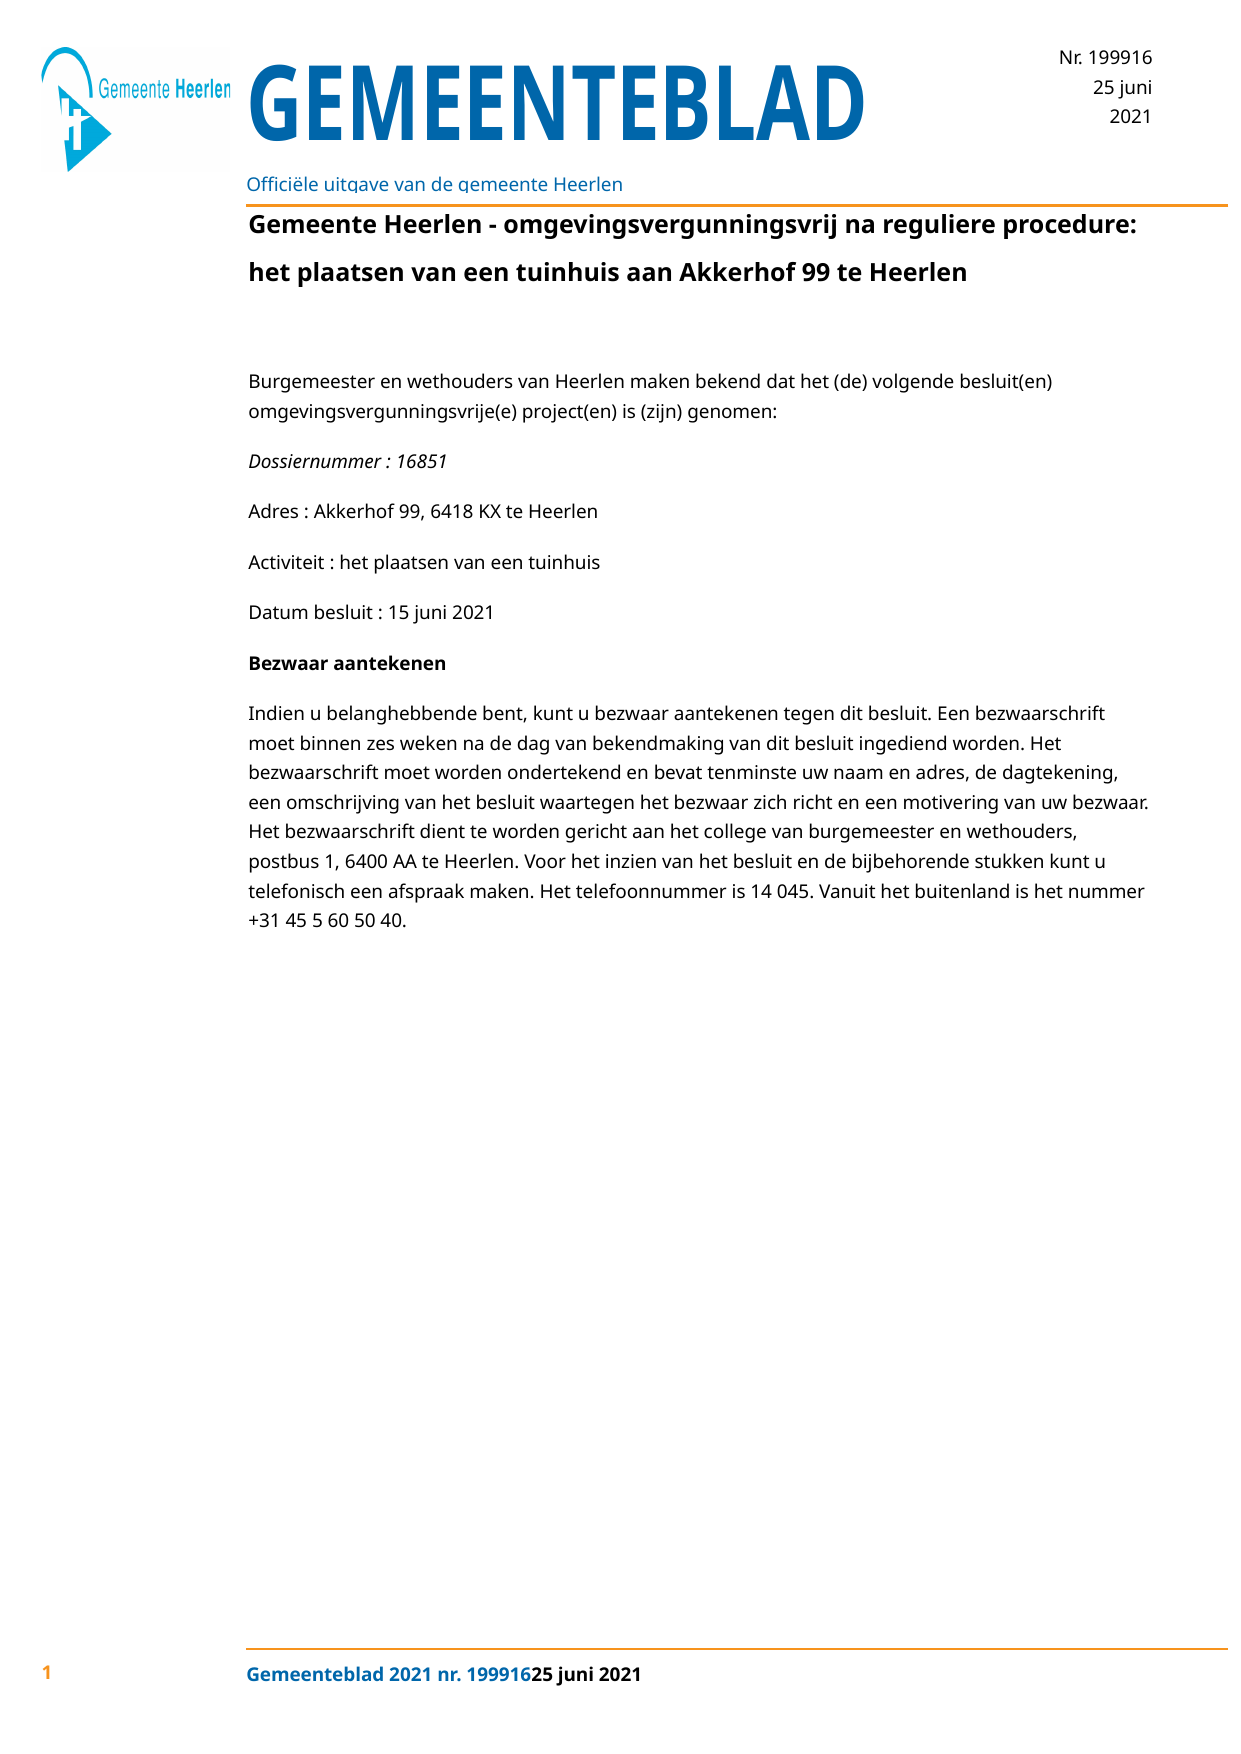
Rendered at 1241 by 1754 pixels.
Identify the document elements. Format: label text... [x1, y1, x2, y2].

text Indien u belanghebbende bent, kunt u bezwaar aantekenen tegen dit besluit. Een bezwaarschrift moet binnen zes weken na de dag van bekendmaking van dit besluit ingediend worden. Het bezwaarschrift moet worden ondertekend en bevat tenminste uw naam en adres, de dagtekening, een omschrijving van het besluit waartegen het bezwaar zich richt en een motivering van uw bezwaar. Het bezwaarschrift dient te worden gericht aan het college van burgemeester en wethouders, postbus 1, 6400 AA te Heerlen. Voor het inzien van het besluit en de bijbehorende stukken kunt u telefonisch een afspraak maken. Het telefoonnummer is 14 045. Vanuit het buitenland is het nummer +31 45 5 60 50 40. [248, 700, 1152, 933]
text Activiteit : het plaatsen van een tuinhuis [248, 549, 1152, 575]
text Datum besluit : 15 juni 2021 [248, 599, 1152, 625]
text Bezwaar aantekenen [248, 650, 1152, 676]
text Gemeente Heerlen - omgevingsvergunningsvrij na reguliere procedure: het plaatsen van een tuinhuis aan Akkerhof 99 te Heerlen [248, 207, 1152, 288]
text Adres : Akkerhof 99, 6418 KX te Heerlen [248, 499, 1152, 524]
text Dossiernummer : 16851 [248, 448, 1152, 474]
text Burgemeester en wethouders van Heerlen maken bekend dat het (de) volgende besluit(en) omgevingsvergunningsvrije(e) project(en) is (zijn) genomen: [248, 368, 1152, 424]
picture [41, 47, 231, 172]
picture [41, 47, 59, 70]
